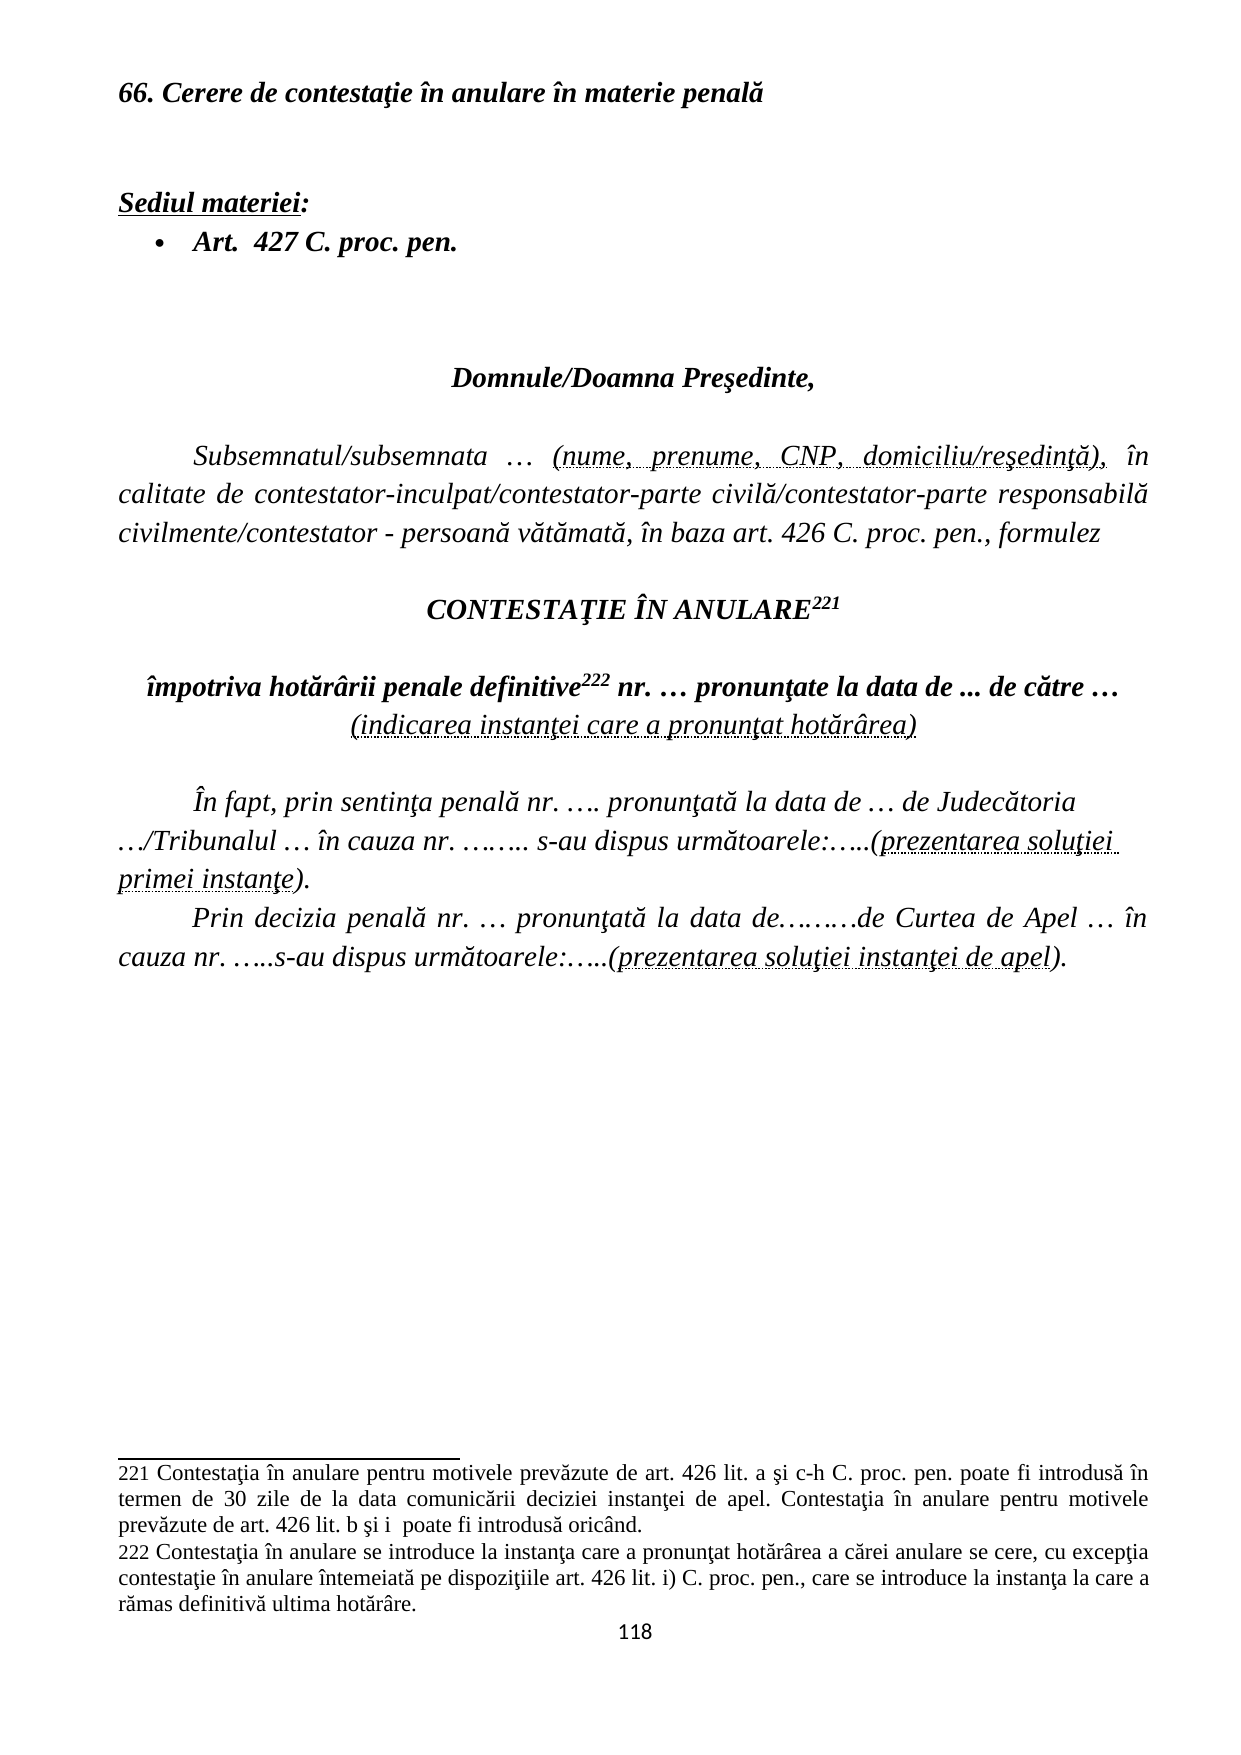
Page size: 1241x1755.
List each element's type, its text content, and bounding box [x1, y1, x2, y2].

text Subsemnatul/subsemnata … (nume, prenume, CNP, domiciliu/reşedinţă), în calitate de contestator-inculpat/contestator-parte civilă/contestator-parte responsabilă civilmente/contestator - persoană vătămată, în baza art. 426 C. proc. pen., formulez [118, 438, 1152, 548]
text În fapt, prin sentinţa penală nr. …. pronunţată la data de … de Judecătoria …/Tribunalul … în cauza nr. …….. s-au dispus următoarele:…..(prezentarea soluţiei primei instanţe). [118, 784, 1152, 895]
text Contestaţia în anulare se introduce la instanţa care a pronunţat hotărârea a cărei anulare se cere, cu excepţia contestaţie în anulare întemeiată pe dispoziţiile art. 426 lit. i) C. proc. pen., care se introduce la instanţa la care a rămas definitivă ultima hotărâre. [118, 1538, 1152, 1617]
text Contestaţia în anulare pentru motivele prevăzute de art. 426 lit. a şi c-h C. proc. pen. poate fi introdusă în termen de 30 zile de la data comunicării deciziei instanţei de apel. Contestaţia în anulare pentru motivele prevăzute de art. 426 lit. b şi i poate fi introdusă oricând. [118, 1459, 1152, 1538]
list Art. 427 C. proc. pen. [156, 224, 1152, 258]
text Prin decizia penală nr. … pronunţată la data de………de Curtea de Apel … în cauza nr. …..s-au dispus următoarele:…..(prezentarea soluţiei instanţei de apel). [118, 900, 1152, 972]
subtitle 66. Cerere de contestaţie în anulare în materie penală [118, 75, 1152, 108]
text Sediul materiei: [118, 186, 1152, 219]
text împotriva hotărârii penale definitive nr. … pronunţate la data de ... de către … (indicarea instanţei care a pronunţat hotărârea) [118, 669, 1152, 741]
text CONTESTAŢIE ÎN ANULARE [118, 592, 1152, 625]
text Domnule/Doamna Preşedinte, [118, 361, 1152, 394]
